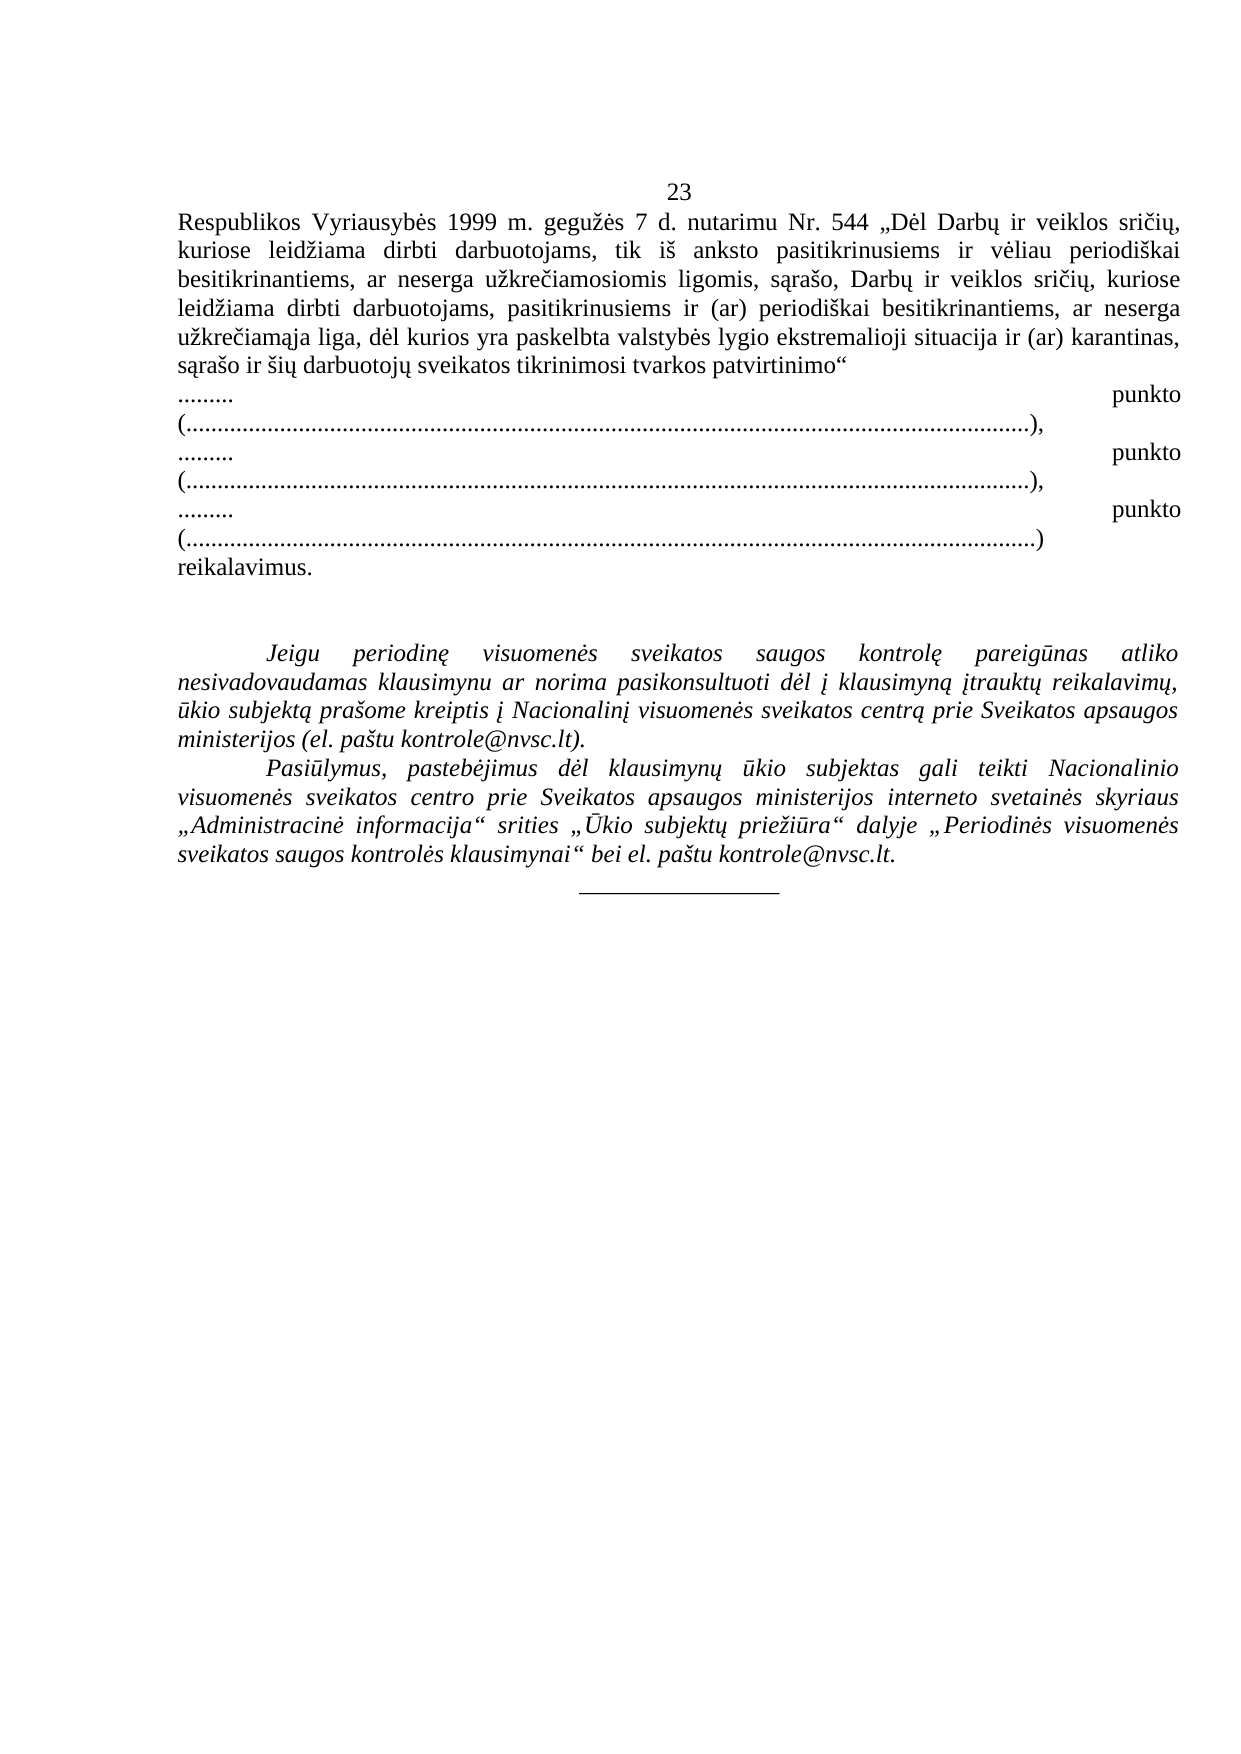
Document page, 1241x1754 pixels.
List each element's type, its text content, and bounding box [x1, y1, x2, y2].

text ......... punkto (.......................................................................................................................................), [177, 379, 1181, 437]
text ________________ [177, 868, 1181, 897]
text Pasiūlymus, pastebėjimus dėl klausimynų ūkio subjektas gali teikti Nacionalinio visuomenės sveikatos centro prie Sveikatos apsaugos ministerijos interneto svetainės skyriaus „Administracinė informacija“ srities „Ūkio subjektų priežiūra“ dalyje „Periodinės visuomenės sveikatos saugos kontrolės klausimynai“ bei el. paštu kontrole@nvsc.lt. [177, 753, 1181, 868]
text ......... punkto (........................................................................................................................................) [177, 494, 1181, 552]
text ......... punkto (.......................................................................................................................................), [177, 437, 1181, 494]
text reikalavimus. [177, 552, 1181, 580]
text Respublikos Vyriausybės 1999 m. gegužės 7 d. nutarimu Nr. 544 „Dėl Darbų ir veiklos sričių, kuriose leidžiama dirbti darbuotojams, tik iš anksto pasitikrinusiems ir vėliau periodiškai besitikrinantiems, ar neserga užkrečiamosiomis ligomis, sąrašo, Darbų ir veiklos sričių, kuriose leidžiama dirbti darbuotojams, pasitikrinusiems ir (ar) periodiškai besitikrinantiems, ar neserga užkrečiamąja liga, dėl kurios yra paskelbta valstybės lygio ekstremalioji situacija ir (ar) karantinas, sąrašo ir šių darbuotojų sveikatos tikrinimosi tvarkos patvirtinimo“ [177, 207, 1181, 379]
text Jeigu periodinę visuomenės sveikatos saugos kontrolę pareigūnas atliko nesivadovaudamas klausimynu ar norima pasikonsultuoti dėl į klausimyną įtrauktų reikalavimų, ūkio subjektą prašome kreiptis į Nacionalinį visuomenės sveikatos centrą prie Sveikatos apsaugos ministerijos (el. paštu kontrole@nvsc.lt). [177, 638, 1181, 753]
